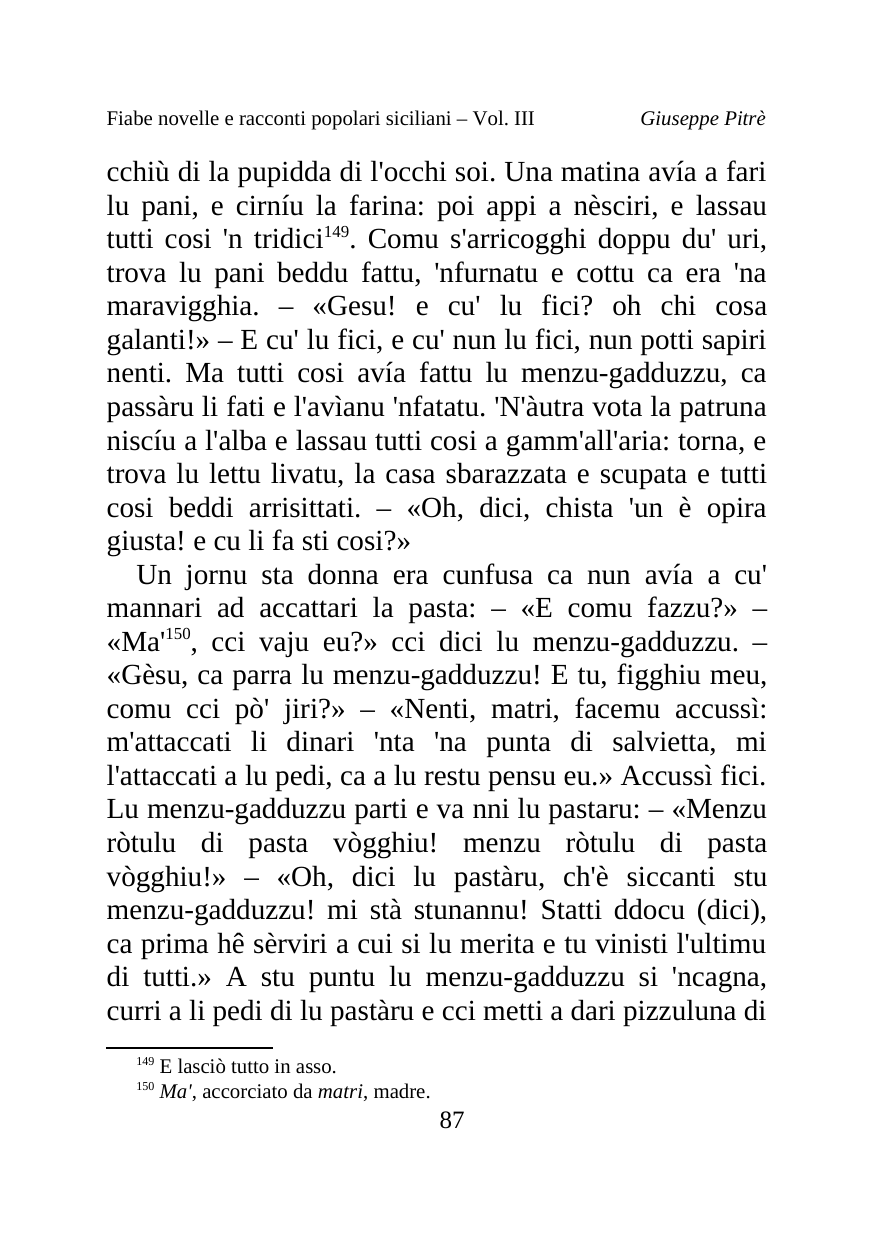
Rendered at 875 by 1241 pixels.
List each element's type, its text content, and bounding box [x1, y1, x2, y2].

text Ma', accorciato da matri, madre. [106, 1078, 768, 1103]
text cchiù di la pupidda di l'occhi soi. Una matina avía a fari lu pani, e cirníu la farina: poi appi a nèsciri, e lassau tutti cosi 'n tridici. Comu s'arricogghi doppu du' uri, trova lu pani beddu fattu, 'nfurnatu e cottu ca era 'na maravigghia. – «Gesu! e cu' lu fici? oh chi cosa galanti!» – E cu' lu fici, e cu' nun lu fici, nun potti sapiri nenti. Ma tutti cosi avía fattu lu menzu-gadduzzu, ca passàru li fati e l'avìanu 'nfatatu. 'N'àutra vota la patruna niscíu a l'alba e lassau tutti cosi a gamm'all'aria: torna, e trova lu lettu livatu, la casa sbarazzata e scupata e tutti cosi beddi arrisittati. – «Oh, dici, chista 'un è opira giusta! e cu li fa sti cosi?» [106, 154, 768, 557]
text Un jornu sta donna era cunfusa ca nun avía a cu' mannari ad accattari la pasta: – «E comu fazzu?» – «Ma', cci vaju eu?» cci dici lu menzu-gadduzzu. – «Gèsu, ca parra lu menzu-gadduzzu! E tu, figghiu meu, comu cci pò' jiri?» – «Nenti, matri, facemu accussì: m'attaccati li dinari 'nta 'na punta di salvietta, mi l'attaccati a lu pedi, ca a lu restu pensu eu.» Accussì fici. Lu menzu-gadduzzu parti e va nni lu pastaru: – «Menzu ròtulu di pasta vògghiu! menzu ròtulu di pasta vògghiu!» – «Oh, dici lu pastàru, ch'è siccanti stu menzu-gadduzzu! mi stà stunannu! Statti ddocu (dici), ca prima hê sèrviri a cui si lu merita e tu vinisti l'ultimu di tutti.» A stu puntu lu menzu-gadduzzu si 'ncagna, curri a li pedi di lu pastàru e cci metti a dari pizzuluna di [106, 557, 768, 1026]
text E lasciò tutto in asso. [106, 1054, 768, 1078]
